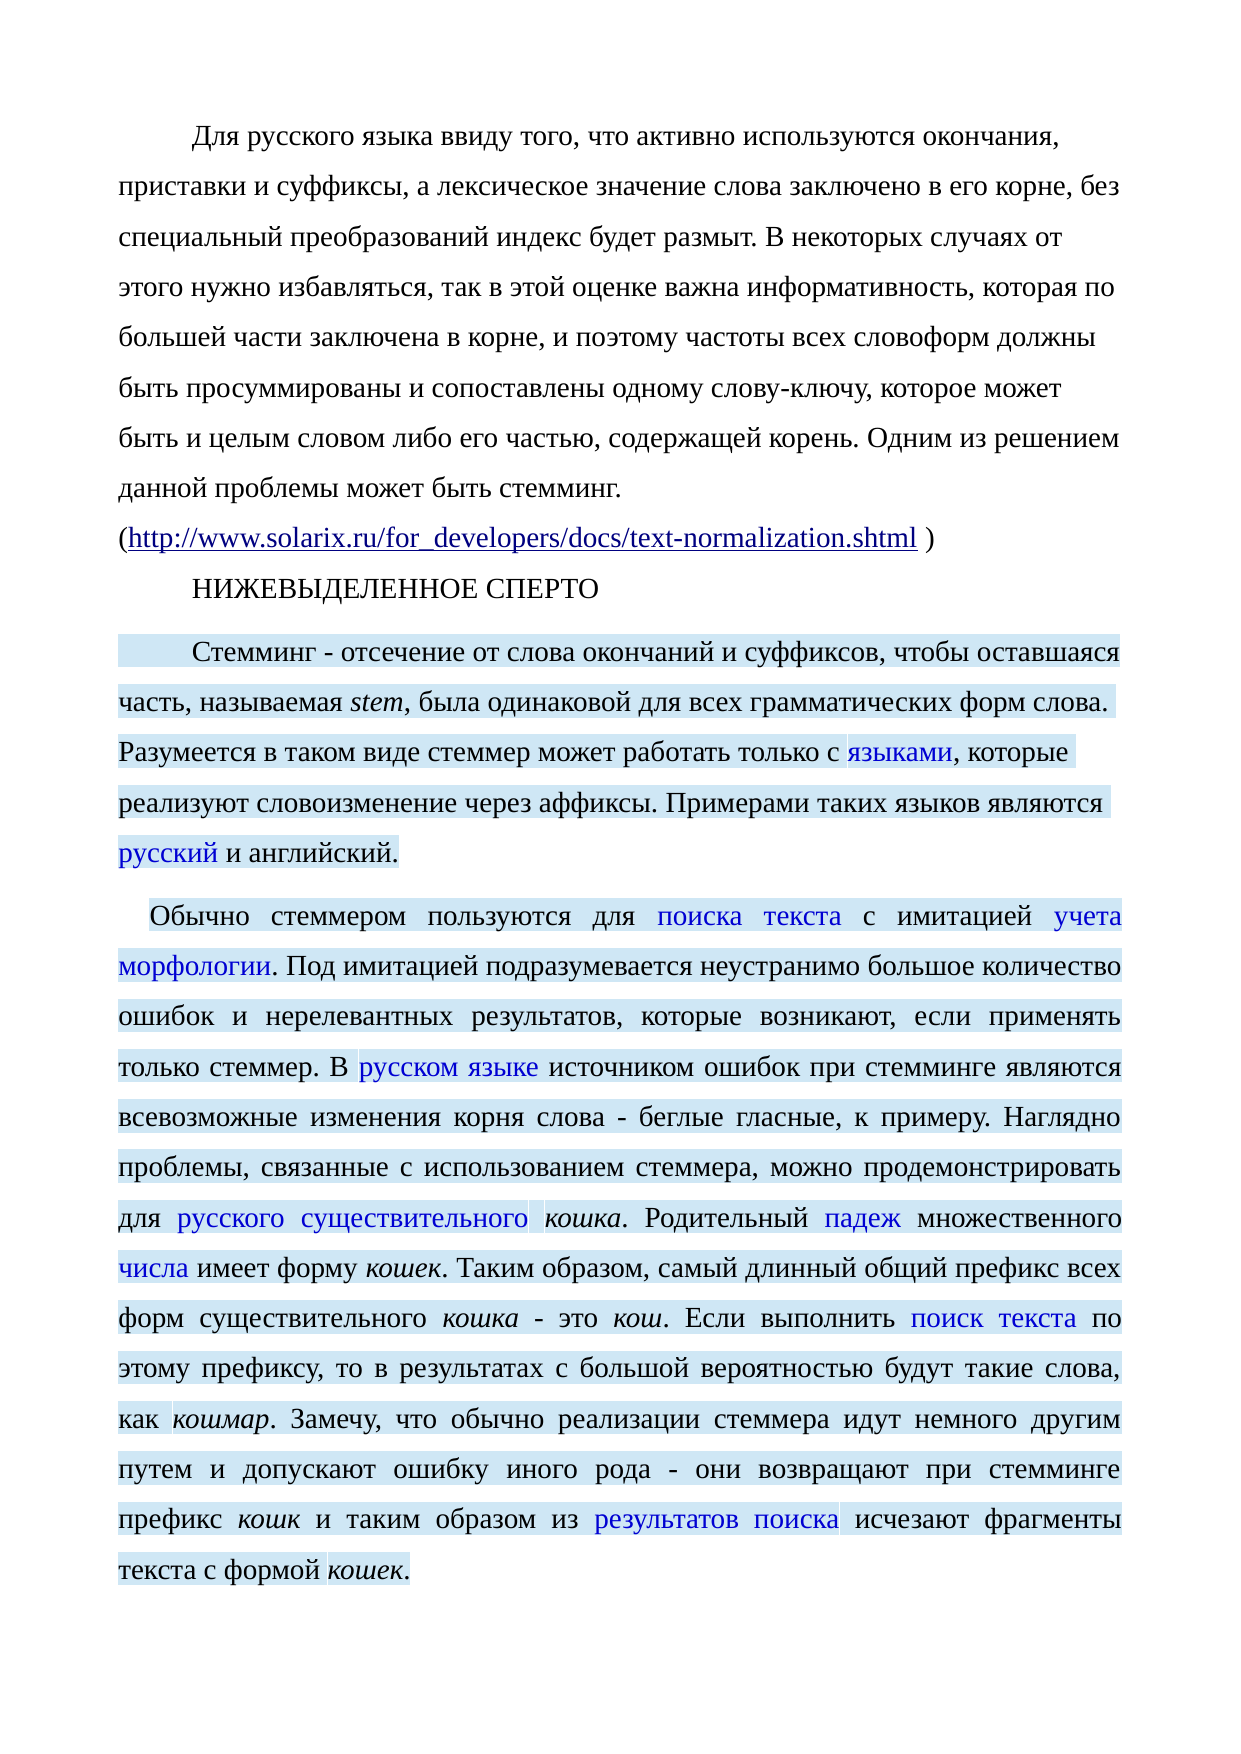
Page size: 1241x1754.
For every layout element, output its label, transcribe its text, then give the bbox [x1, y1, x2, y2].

text Для русского языка ввиду того, что активно используются окончания, приставки и суффиксы, а лексическое значение слова заключено в его корне, без специальный преобразований индекс будет размыт. В некоторых случаях от этого нужно избавляться, так в этой оценке важна информативность, которая по большей части заключена в корне, и поэтому частоты всех словоформ должны быть просуммированы и сопоставлены одному слову-ключу, которое может быть и целым словом либо его частью, содержащей корень. Одним из решением данной проблемы может быть стемминг.(http://www.solarix.ru/for_developers/docs/text-normalization.shtml ) [118, 118, 1122, 554]
text НИЖЕВЫДЕЛЕННОЕ СПЕРТО [118, 571, 1122, 604]
text Стемминг - отсечение от слова окончаний и суффиксов, чтобы оставшаяся часть, называемая stem, была одинаковой для всех грамматических форм слова. Разумеется в таком виде стеммер может работать только с языками, которые реализуют словоизменение через аффиксы. Примерами таких языков являются русский и английский. [118, 634, 1122, 868]
text Обычно стеммером пользуются для поиска текста с имитацией учета морфологии. Под имитацией подразумевается неустранимо большое количество ошибок и нерелевантных результатов, которые возникают, если применять только стеммер. В русском языке источником ошибок при стемминге являются всевозможные изменения корня слова - беглые гласные, к примеру. Наглядно проблемы, связанные с использованием стеммера, можно продемонстрировать для русского существительного кошка. Родительный падеж множественного числа имеет форму кошек. Таким образом, самый длинный общий префикс всех форм существительного кошка - это кош. Если выполнить поиск текста по этому префиксу, то в результатах с большой вероятностью будут такие слова, как кошмар. Замечу, что обычно реализации стеммера идут немного другим путем и допускают ошибку иного рода - они возвращают при стемминге префикс кошк и таким образом из результатов поиска исчезают фрагменты текста с формой кошек. [118, 898, 1122, 1585]
